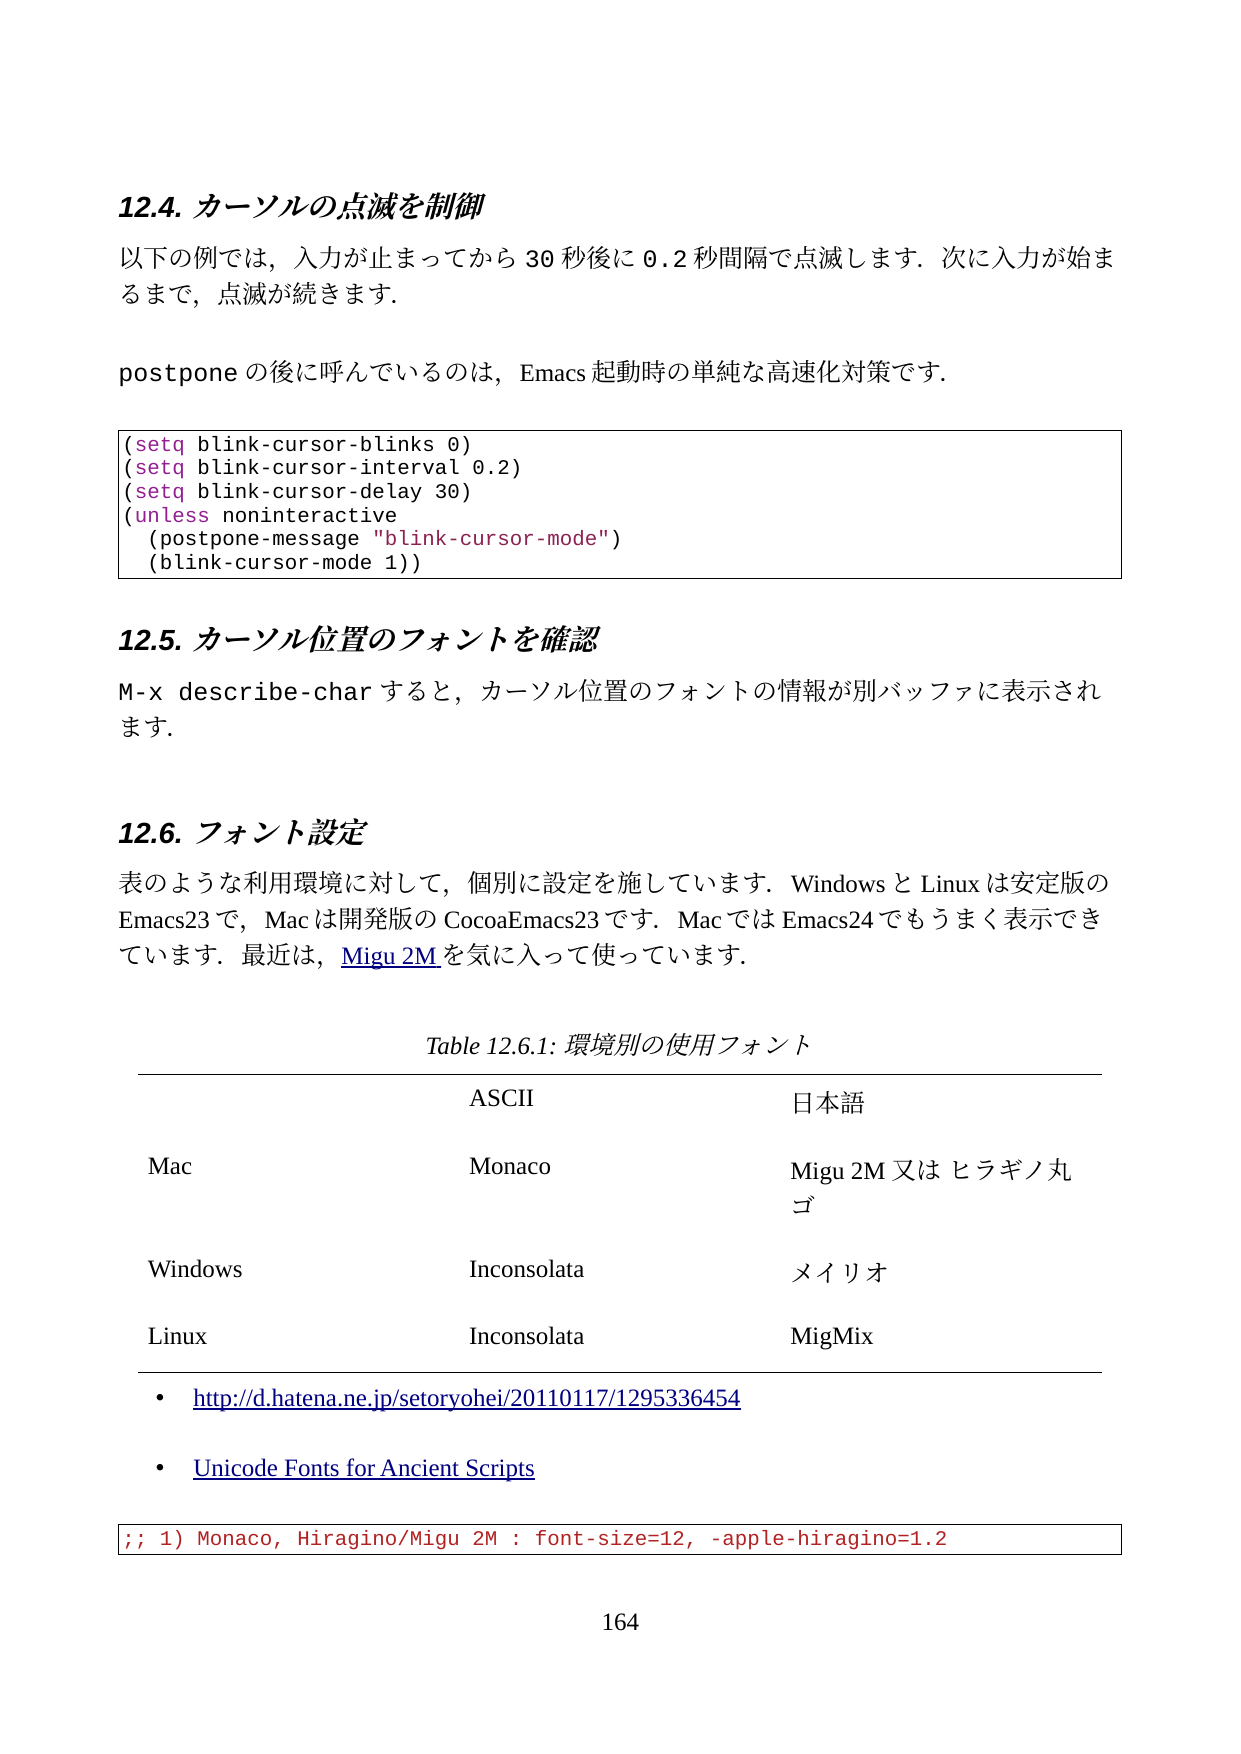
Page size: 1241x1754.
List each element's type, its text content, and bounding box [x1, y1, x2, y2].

subtitle フォント設定 [118, 810, 1122, 852]
text (blink-cursor-mode 1)) [119, 548, 1121, 578]
text (setq blink-cursor-delay 30) [119, 477, 1121, 501]
text (setq blink-cursor-interval 0.2) [119, 453, 1121, 477]
table_header ASCII [460, 1075, 781, 1141]
table_cell メイリオ [781, 1245, 1102, 1312]
table_cell Migu 2M 又は ヒラギノ丸ゴ [781, 1141, 1102, 1244]
table_header 日本語 [781, 1075, 1102, 1141]
list Unicode Fonts for Ancient Scripts [156, 1453, 1122, 1511]
subtitle カーソル位置のフォントを確認 [118, 617, 1122, 659]
text [118, 118, 1122, 147]
text 以下の例では，入力が止まってから 30 秒後に 0.2 秒間隔で点滅します．次に入力が始まるまで，点滅が続きます． [118, 239, 1122, 340]
text (setq blink-cursor-blinks 0) [119, 431, 1121, 453]
table_header [138, 1075, 459, 1141]
text (postpone-message "blink-cursor-mode") [119, 524, 1121, 548]
text (unless noninteractive [119, 501, 1121, 524]
subtitle カーソルの点滅を制御 [118, 184, 1122, 226]
table_cell Inconsolata [460, 1245, 781, 1312]
table_cell Windows [138, 1245, 459, 1312]
text ;; 1) Monaco, Hiragino/Migu 2M : font-size=12, -apple-hiragino=1.2 [119, 1525, 1121, 1554]
table_cell Linux [138, 1312, 459, 1372]
table_cell Inconsolata [460, 1312, 781, 1372]
text postpone の後に呼んでいるのは，Emacs起動時の単純な高速化対策です． [118, 352, 1122, 417]
table_cell Monaco [460, 1141, 781, 1244]
text Table 12.6.1: 環境別の使用フォント [118, 1026, 1122, 1062]
list http://d.hatena.ne.jp/setoryohei/20110117/1295336454 [156, 1383, 1122, 1441]
table_cell MigMix [781, 1312, 1102, 1372]
text 表のような利用環境に対して，個別に設定を施しています．WindowsとLinuxは安定版のEmacs23で，Macは開発版のCocoaEmacs23です．MacではEmacs24でもうまく表示できています．最近は，Migu 2Mを気に入って使っています． [118, 864, 1122, 1001]
table_cell Mac [138, 1141, 459, 1244]
text M-x describe-char すると，カーソル位置のフォントの情報が別バッファに表示されます． [118, 671, 1122, 772]
